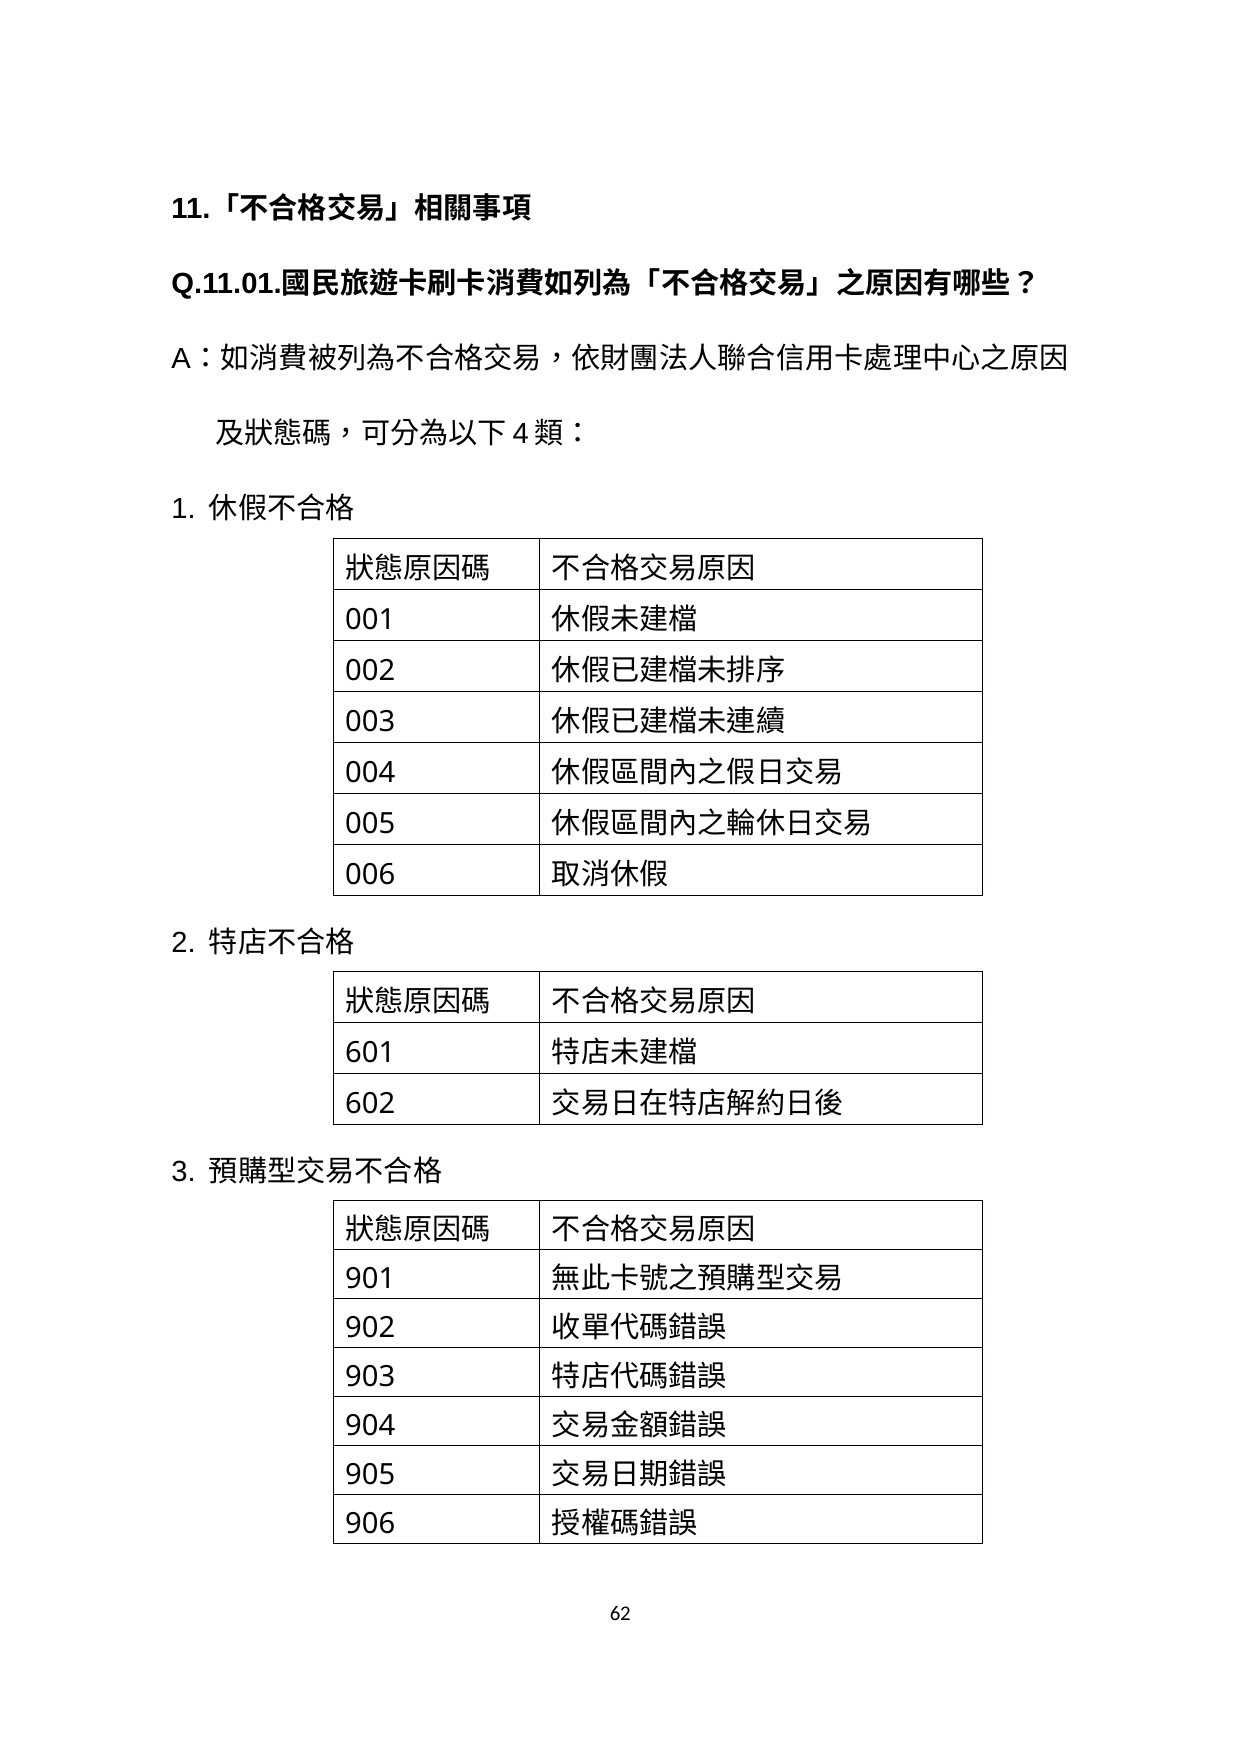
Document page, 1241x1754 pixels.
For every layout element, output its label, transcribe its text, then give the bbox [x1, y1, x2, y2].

table_cell 002 [334, 641, 539, 691]
table_cell 休假未建檔 [540, 590, 982, 639]
table_cell 休假已建檔未排序 [540, 641, 982, 691]
table_cell 特店未建檔 [540, 1023, 982, 1073]
table_cell 001 [334, 590, 539, 639]
table_cell 交易日期錯誤 [540, 1446, 982, 1494]
table_cell 005 [334, 794, 539, 844]
table_cell 交易日在特店解約日後 [540, 1074, 982, 1124]
table_cell 601 [334, 1023, 539, 1073]
table_cell 903 [334, 1348, 539, 1396]
table_cell 004 [334, 743, 539, 793]
table_cell 902 [334, 1299, 539, 1347]
list 休假不合格 [171, 462, 1069, 537]
table_cell 授權碼錯誤 [540, 1495, 982, 1543]
table_cell 602 [334, 1074, 539, 1124]
table_header 狀態原因碼 [334, 1201, 539, 1249]
table_cell 003 [334, 692, 539, 742]
table_cell 006 [334, 845, 539, 895]
list 預購型交易不合格 [171, 1125, 1069, 1200]
text A：如消費被列為不合格交易，依財團法人聯合信用卡處理中心之原因及狀態碼，可分為以下4類： [171, 312, 1069, 462]
table_cell 休假區間內之輪休日交易 [540, 794, 982, 844]
table_header 不合格交易原因 [540, 1201, 982, 1249]
table_cell 休假區間內之假日交易 [540, 743, 982, 793]
table_cell 906 [334, 1495, 539, 1543]
list 特店不合格 [171, 896, 1069, 971]
table_cell 休假已建檔未連續 [540, 692, 982, 742]
table_header 狀態原因碼 [334, 539, 539, 588]
table_cell 無此卡號之預購型交易 [540, 1250, 982, 1298]
table_cell 取消休假 [540, 845, 982, 895]
table_header 不合格交易原因 [540, 972, 982, 1022]
table_cell 905 [334, 1446, 539, 1494]
table_header 不合格交易原因 [540, 539, 982, 588]
table_cell 收單代碼錯誤 [540, 1299, 982, 1347]
table_cell 特店代碼錯誤 [540, 1348, 982, 1396]
table_cell 交易金額錯誤 [540, 1397, 982, 1445]
subtitle Q.11.01.國民旅遊卡刷卡消費如列為「不合格交易」之原因有哪些？ [171, 237, 1069, 312]
table_cell 904 [334, 1397, 539, 1445]
table_cell 901 [334, 1250, 539, 1298]
table_header 狀態原因碼 [334, 972, 539, 1022]
subtitle 11.「不合格交易」相關事項 [171, 162, 1069, 237]
